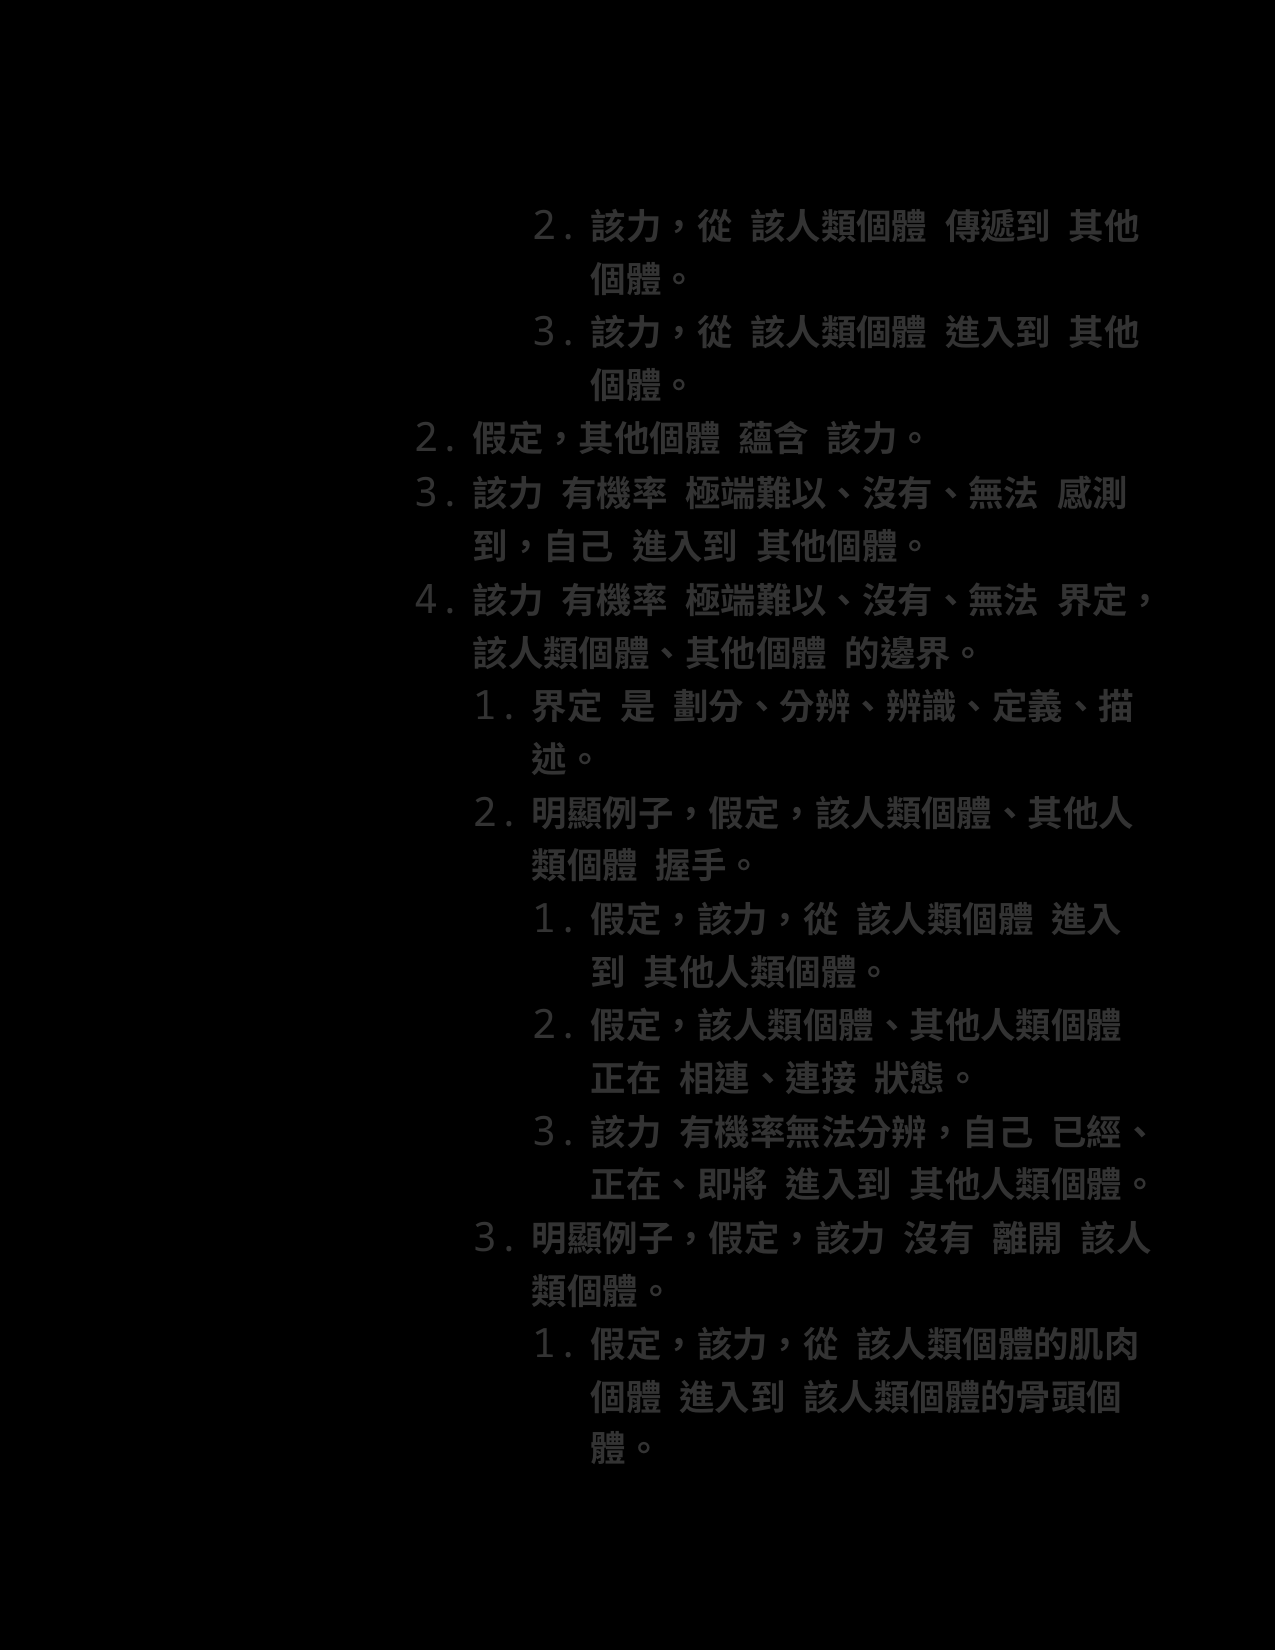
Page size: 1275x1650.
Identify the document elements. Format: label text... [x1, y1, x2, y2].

list 假定，其他個體 蘊含 該力。 [413, 408, 1157, 464]
list 假定，該人類個體、其他人類個體 正在 相連、連接 狀態。 [532, 995, 1157, 1102]
list 該力 有機率 極端難以、沒有、無法 感測到，自己 進入到 其他個體。 [413, 464, 1157, 570]
list 假定，該力，從 該人類個體的肌肉個體 進入到 該人類個體的骨頭個體。 [532, 1314, 1157, 1472]
list 該力 有機率無法分辨，自己 已經、正在、即將 進入到 其他人類個體。 [532, 1102, 1157, 1208]
list 該力，從 該人類個體 進入到 其他個體。 [532, 302, 1157, 408]
list 假定，該力，從 該人類個體 進入到 其他人類個體。 [532, 889, 1157, 995]
list 明顯例子，假定，該力 沒有 離開 該人類個體。 [472, 1208, 1157, 1314]
list 該力，從 該人類個體 傳遞到 其他個體。 [532, 196, 1157, 302]
list 界定 是 劃分、分辨、辨識、定義、描述。 [472, 676, 1157, 783]
list 明顯例子，假定，該人類個體、其他人類個體 握手。 [472, 783, 1157, 889]
list 該力 有機率 極端難以、沒有、無法 界定，該人類個體、其他個體 的邊界。 [413, 570, 1157, 676]
